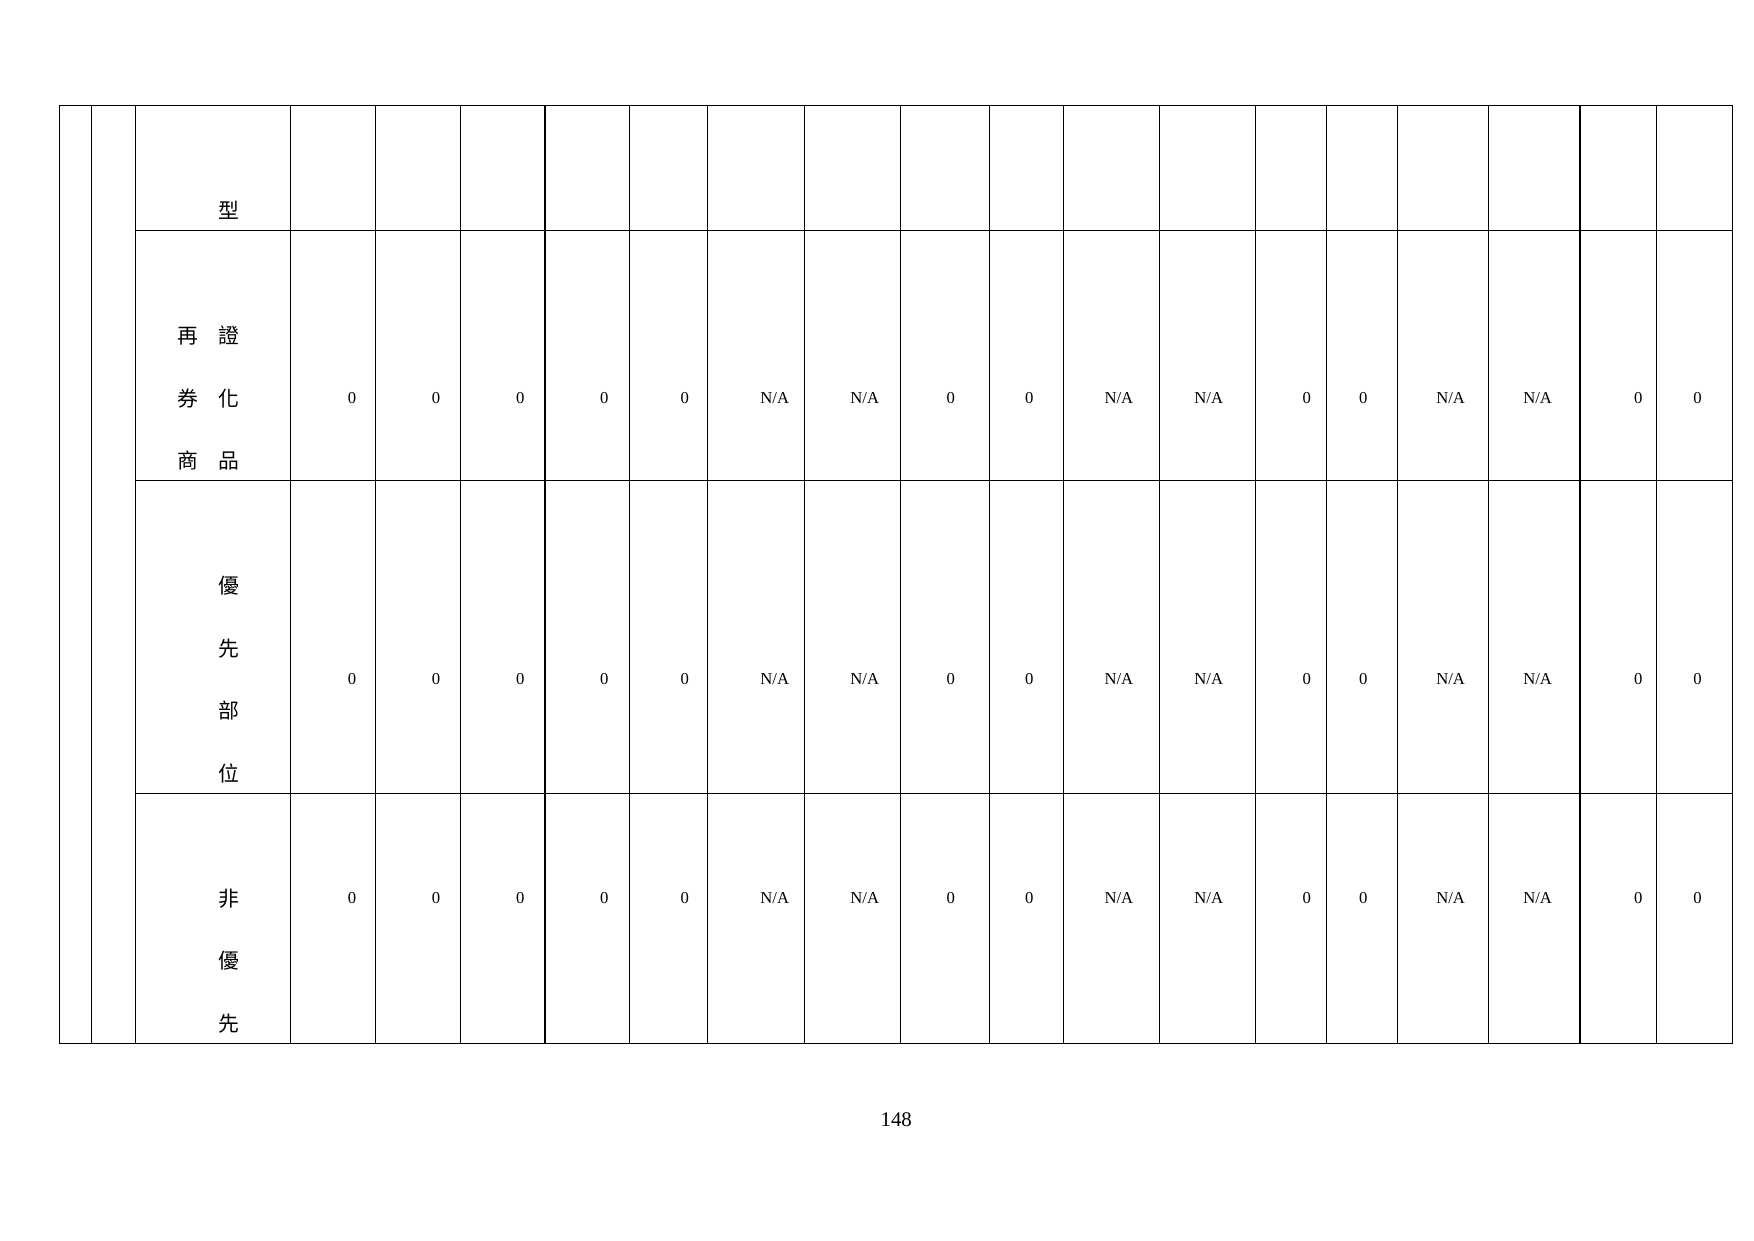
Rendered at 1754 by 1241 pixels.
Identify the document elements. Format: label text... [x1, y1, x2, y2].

table_cell [546, 106, 629, 230]
table_cell 0 [461, 231, 544, 480]
table_cell [1064, 106, 1159, 230]
table_cell N/A [1398, 231, 1488, 480]
table_cell N/A [1489, 794, 1579, 1043]
table_cell [1398, 106, 1488, 230]
table_cell [1256, 106, 1326, 230]
table_cell N/A [1489, 231, 1579, 480]
table_cell 再證券化商品 [136, 231, 290, 480]
table_cell 0 [1327, 794, 1397, 1043]
table_cell [1581, 106, 1656, 230]
table_cell 0 [1581, 481, 1656, 793]
table_cell 0 [1581, 794, 1656, 1043]
table_cell 0 [1327, 231, 1397, 480]
table_cell 0 [990, 481, 1063, 793]
table_cell 0 [291, 794, 375, 1043]
table_cell 0 [901, 481, 989, 793]
table_cell N/A [1160, 794, 1255, 1043]
table_cell 0 [291, 481, 375, 793]
table_cell [1657, 106, 1732, 230]
table_cell N/A [1160, 481, 1255, 793]
table_cell [1160, 106, 1255, 230]
table_cell 0 [901, 794, 989, 1043]
table_cell N/A [708, 794, 804, 1043]
table_cell [461, 106, 544, 230]
table_cell 0 [990, 794, 1063, 1043]
table_cell [376, 106, 460, 230]
table_cell 0 [546, 794, 629, 1043]
table_cell 0 [1657, 794, 1732, 1043]
table_cell N/A [1160, 231, 1255, 480]
table_cell [708, 106, 804, 230]
table_cell 0 [461, 794, 544, 1043]
table_cell [1327, 106, 1397, 230]
table_cell [990, 106, 1063, 230]
table_cell N/A [1064, 481, 1159, 793]
table_cell 優先部位 [136, 481, 290, 793]
table_cell N/A [708, 231, 804, 480]
table_cell 非優先 [136, 794, 290, 1043]
table_cell 0 [376, 231, 460, 480]
table_cell 0 [376, 481, 460, 793]
table_cell N/A [708, 481, 804, 793]
table_cell N/A [1398, 481, 1488, 793]
table_cell N/A [1489, 481, 1579, 793]
table_cell [92, 106, 135, 1043]
table_cell [901, 106, 989, 230]
table_cell 0 [291, 231, 375, 480]
table_cell [1489, 106, 1579, 230]
table_cell N/A [805, 794, 900, 1043]
table_cell 0 [1657, 481, 1732, 793]
table_cell [60, 106, 91, 1043]
table_cell 0 [630, 481, 707, 793]
table_cell 0 [1256, 481, 1326, 793]
table_cell N/A [805, 481, 900, 793]
table_cell N/A [805, 231, 900, 480]
table_cell N/A [1398, 794, 1488, 1043]
table_cell 0 [1327, 481, 1397, 793]
table_cell [291, 106, 375, 230]
table_cell 0 [1657, 231, 1732, 480]
table_cell 0 [546, 481, 629, 793]
table_cell [805, 106, 900, 230]
table_cell [630, 106, 707, 230]
table_cell 0 [901, 231, 989, 480]
table_cell 0 [630, 794, 707, 1043]
table_cell 0 [1256, 231, 1326, 480]
table_cell 0 [461, 481, 544, 793]
table_cell 0 [990, 231, 1063, 480]
table_cell 0 [1581, 231, 1656, 480]
table_cell 0 [376, 794, 460, 1043]
table_cell N/A [1064, 231, 1159, 480]
table_cell N/A [1064, 794, 1159, 1043]
table_cell 0 [1256, 794, 1326, 1043]
table_cell 型 [136, 106, 290, 230]
table_cell 0 [630, 231, 707, 480]
table_cell 0 [546, 231, 629, 480]
